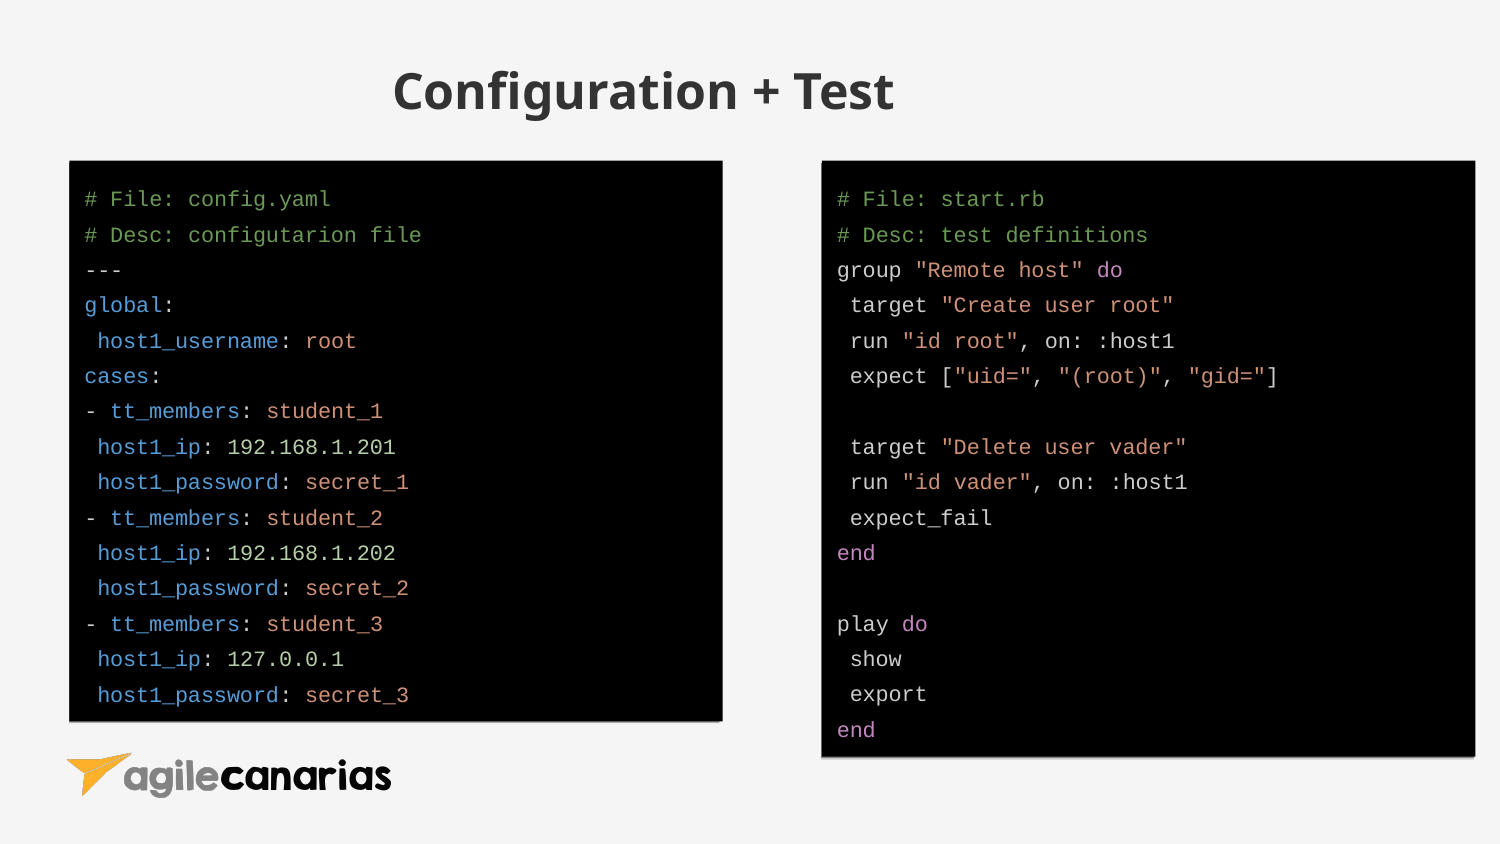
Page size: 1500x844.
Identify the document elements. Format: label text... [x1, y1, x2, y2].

text_box # File: start.rb # Desc: test definitions group "Remote host" do target "Create user root" run "id root", on: :host1 expect ["uid=", "(root)", "gid="] target "Delete user vader" run "id vader", on: :host1 expect_fail end play do show export end [821, 160, 1476, 757]
text_box Configuration + Test [121, 59, 1167, 128]
text_box # File: config.yaml # Desc: configutarion file --- global: host1_username: root cases: - tt_members: student_1 host1_ip: 192.168.1.201 host1_password: secret_1 - tt_members: student_2 host1_ip: 192.168.1.202 host1_password: secret_2 - tt_members: student_3 host1_ip: 127.0.0.1 host1_password: secret_3 [69, 160, 723, 722]
picture [55, 741, 401, 810]
